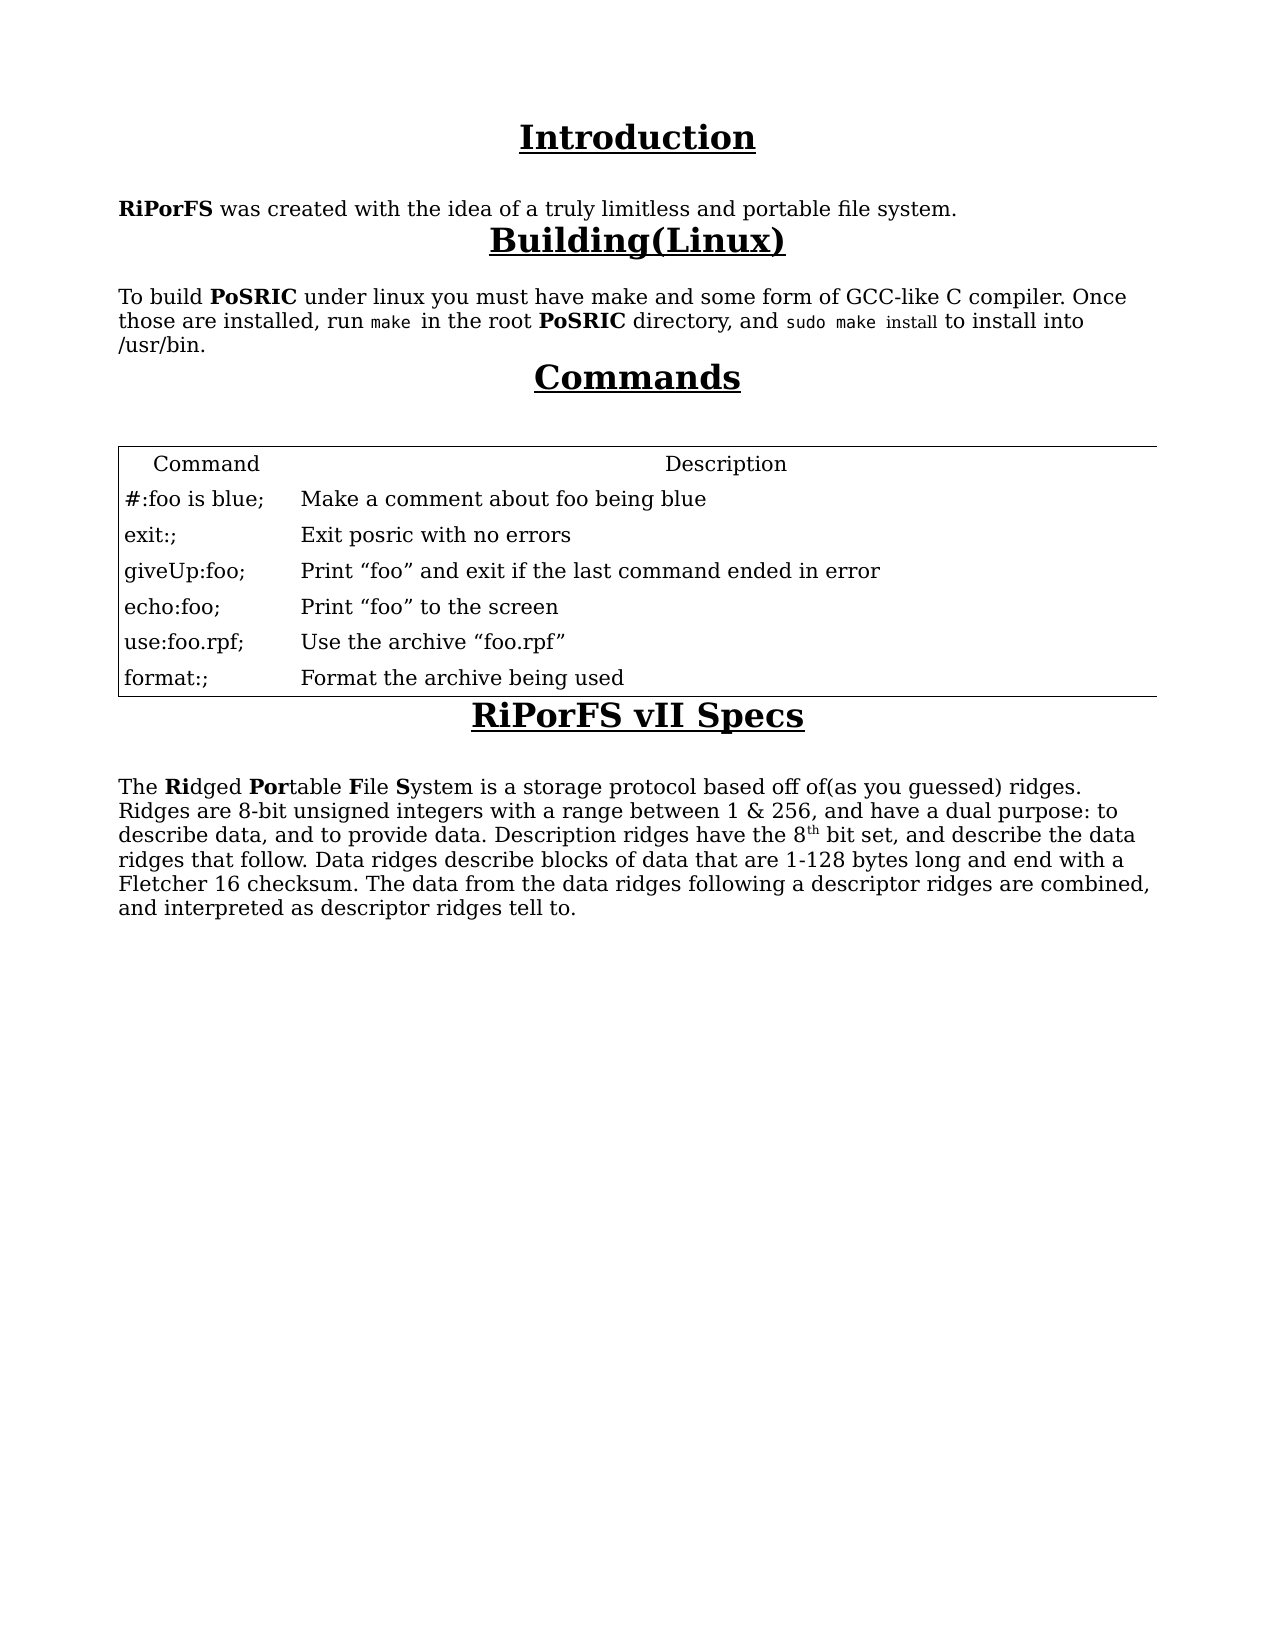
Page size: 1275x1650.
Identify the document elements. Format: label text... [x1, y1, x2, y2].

table_header Description [295, 447, 1157, 482]
table_header Command [119, 447, 294, 482]
table_cell #:foo is blue; [119, 482, 294, 517]
table_cell use:foo.rpf; [119, 625, 294, 660]
table_cell Print “foo” to the screen [295, 589, 1157, 625]
table_cell Print “foo” and exit if the last command ended in error [295, 553, 1157, 589]
table_cell echo:foo; [119, 589, 294, 625]
table_cell Make a comment about foo being blue [295, 482, 1157, 517]
table_cell exit:; [119, 518, 294, 553]
text The Ridged Portable File System is a storage protocol based off of(as you guessed) ridges. Ridges are 8-bit unsigned integers with a range between 1 & 256, and have a dual purpose: to describe data, and to provide data. Description ridges have the 8th bit set, and describe the data ridges that follow. Data ridges describe blocks of data that are 1-128 bytes long and end with a Fletcher 16 checksum. The data from the data ridges following a descriptor ridges are combined, and interpreted as descriptor ridges tell to. [118, 774, 1157, 920]
table_cell Use the archive “foo.rpf” [295, 625, 1157, 660]
text Introduction [118, 118, 1157, 157]
text To build PoSRIC under linux you must have make and some form of GCC-like C compiler. Once those are installed, run make in the root PoSRIC directory, and sudo make install to install into /usr/bin. [118, 284, 1157, 358]
text Commands [118, 358, 1157, 397]
text RiPorFS vII Specs [118, 697, 1157, 735]
table_cell giveUp:foo; [119, 553, 294, 589]
text RiPorFS was created with the idea of a truly limitless and portable file system. [118, 196, 1157, 221]
table_cell format:; [119, 660, 294, 696]
table_cell Format the archive being used [295, 660, 1157, 696]
text Building(Linux) [118, 221, 1157, 260]
table_cell Exit posric with no errors [295, 518, 1157, 553]
